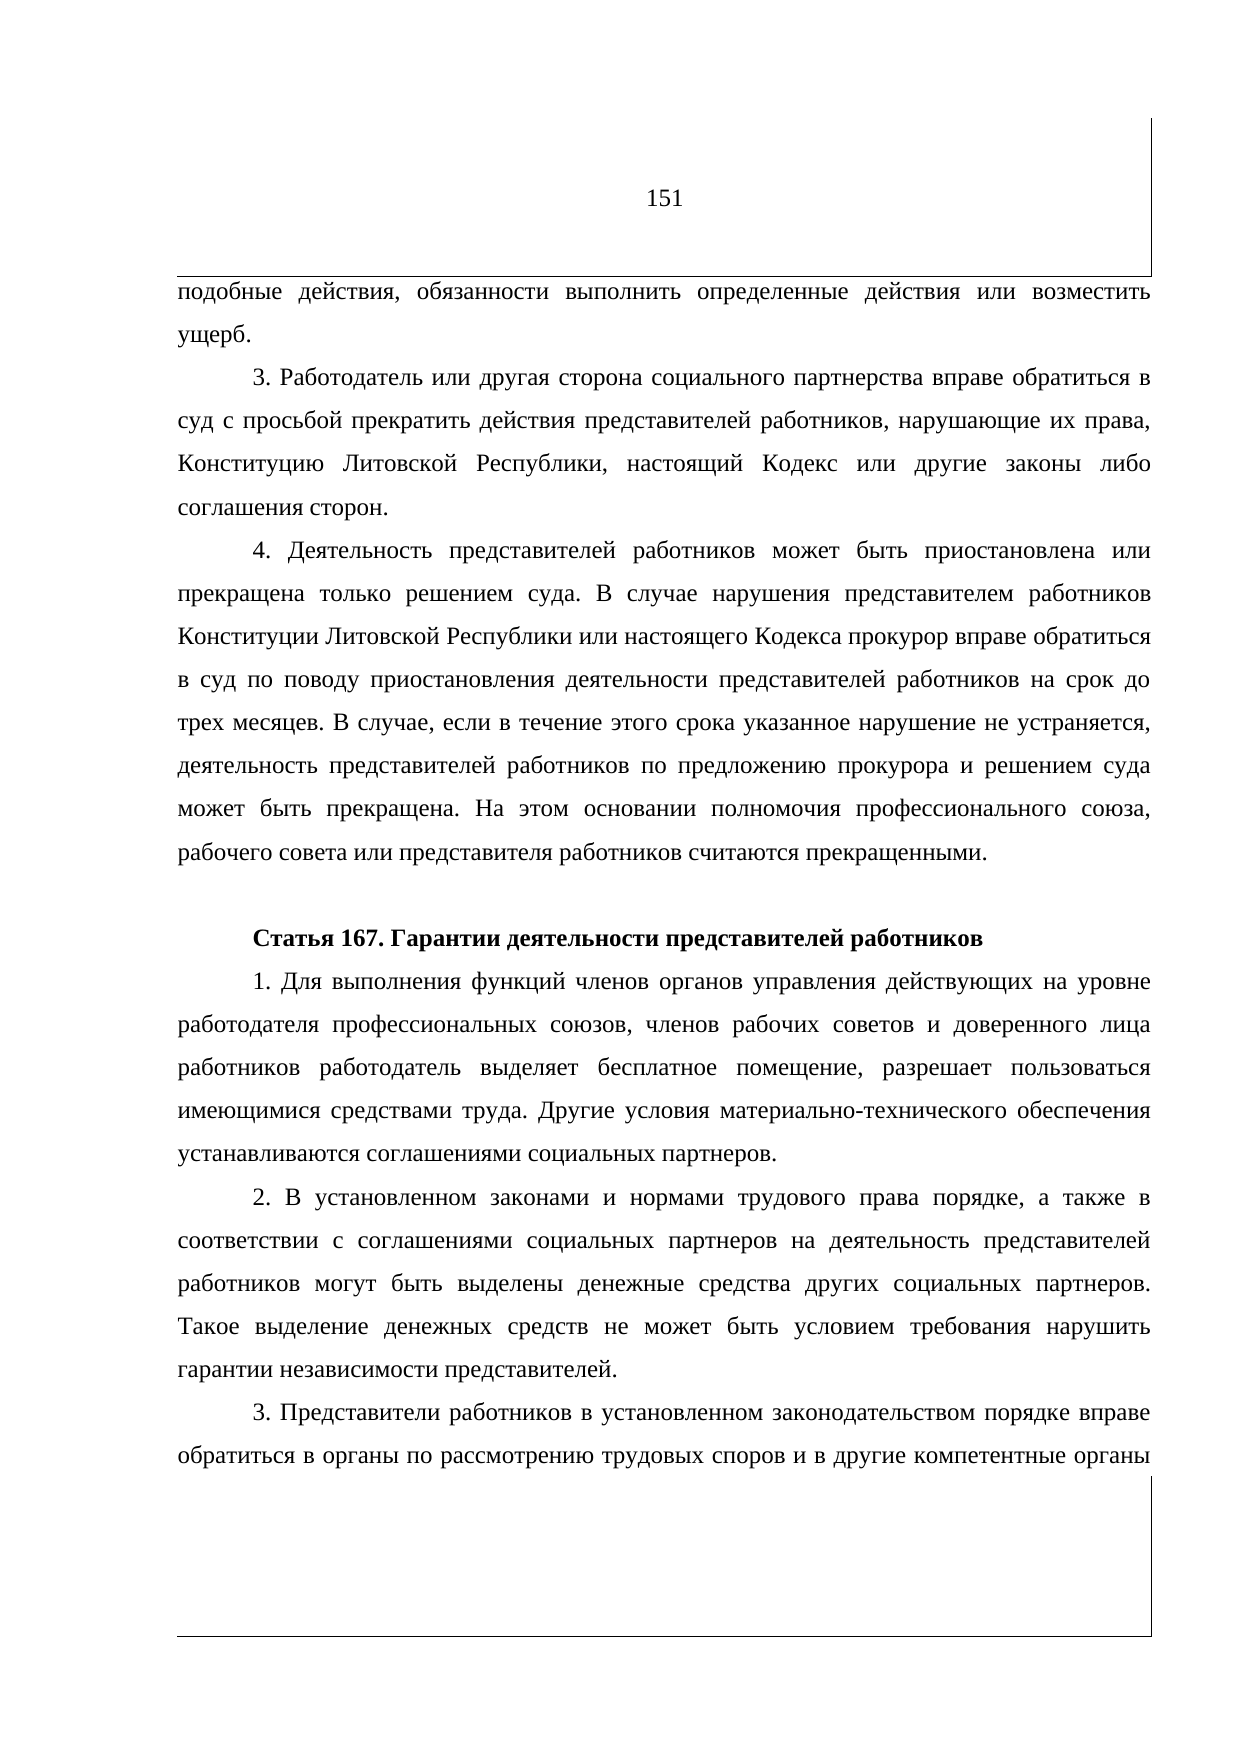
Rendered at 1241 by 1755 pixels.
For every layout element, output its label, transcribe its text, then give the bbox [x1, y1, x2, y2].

text 3. Работодатель или другая сторона социального партнерства вправе обратиться в суд с просьбой прекратить действия представителей работников, нарушающие их права, Конституцию Литовской Республики, настоящий Кодекс или другие законы либо соглашения сторон. [177, 362, 1152, 520]
text Статья 167. Гарантии деятельности представителей работников [177, 923, 1152, 952]
text подобные действия, обязанности выполнить определенные действия или возместить ущерб. [177, 276, 1152, 348]
text 2. В установленном законами и нормами трудового права порядке, а также в соответствии с соглашениями социальных партнеров на деятельность представителей работников могут быть выделены денежные средства других социальных партнеров. Такое выделение денежных средств не может быть условием требования нарушить гарантии независимости представителей. [177, 1182, 1152, 1383]
text 4. Деятельность представителей работников может быть приостановлена или прекращена только решением суда. В случае нарушения представителем работников Конституции Литовской Республики или настоящего Кодекса прокурор вправе обратиться в суд по поводу приостановления деятельности представителей работников на срок до трех месяцев. В случае, если в течение этого срока указанное нарушение не устраняется, деятельность представителей работников по предложению прокурора и решением суда может быть прекращена. На этом основании полномочия профессионального союза, рабочего совета или представителя работников считаются прекращенными. [177, 535, 1152, 865]
text 1. Для выполнения функций членов органов управления действующих на уровне работодателя профессиональных союзов, членов рабочих советов и доверенного лица работников работодатель выделяет бесплатное помещение, разрешает пользоваться имеющимися средствами труда. Другие условия материально-технического обеспечения устанавливаются соглашениями социальных партнеров. [177, 966, 1152, 1167]
text 3. Представители работников в установленном законодательством порядке вправе обратиться в органы по рассмотрению трудовых споров и в другие компетентные органы [177, 1397, 1152, 1469]
